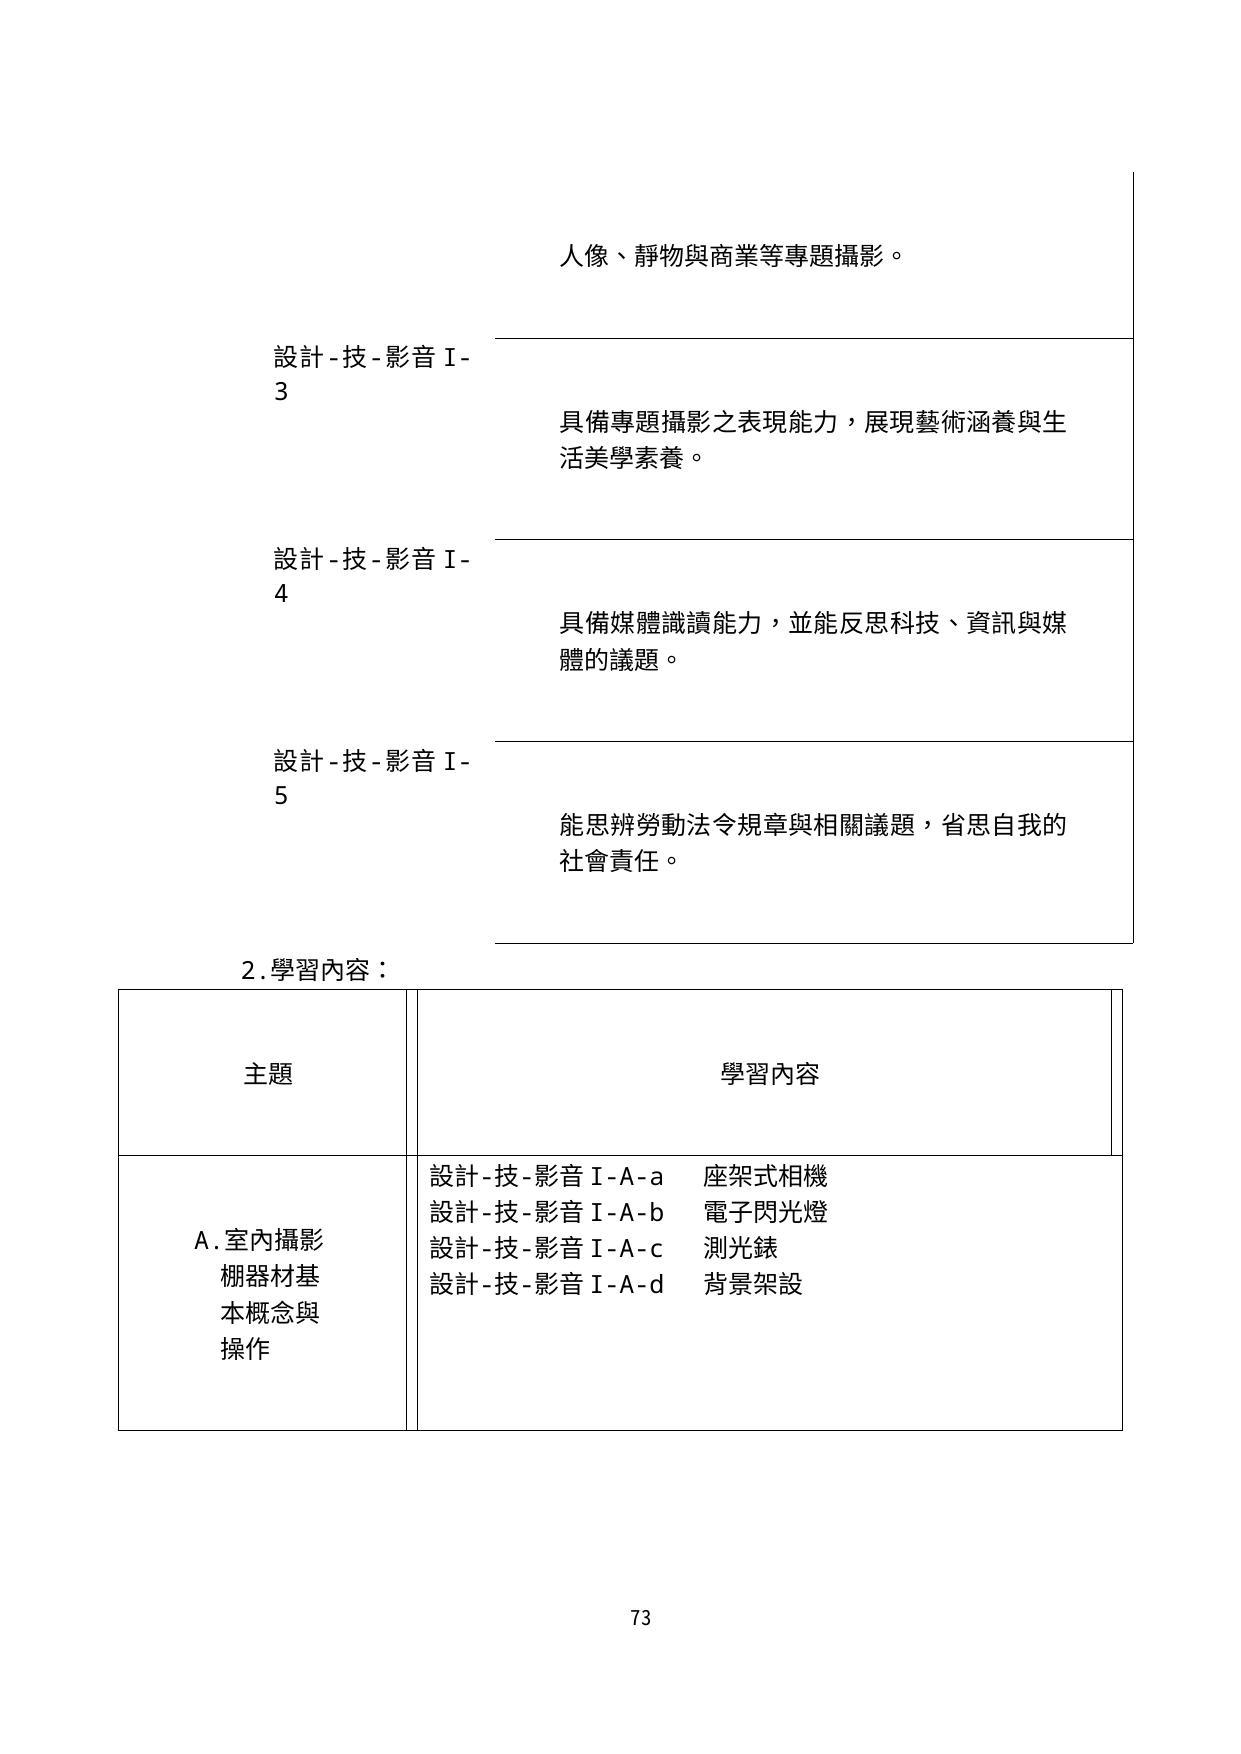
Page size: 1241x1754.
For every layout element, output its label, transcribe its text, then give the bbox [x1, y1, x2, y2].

table_cell 設計-技-影音I-3 [262, 338, 484, 539]
table_cell [1134, 172, 1144, 338]
table_cell [262, 172, 484, 338]
table_cell 能思辨勞動法令規章與相關議題，省思自我的社會責任。 [484, 741, 1133, 943]
text 2.學習內容： [173, 943, 1122, 988]
table_cell [1134, 338, 1144, 539]
table_header 學習內容 [418, 990, 1111, 1155]
table_cell A.室內攝影棚器材基本概念與操作 [119, 1156, 406, 1430]
table_cell 設計-技-影音I-4 [262, 539, 484, 741]
table_cell [1134, 741, 1144, 943]
table_cell 設計-技-影音I-A-a 設計-技-影音I-A-b 設計-技-影音I-A-c 設計-技-影音I-A-d [418, 1156, 692, 1430]
table_header 主題 [119, 990, 406, 1155]
table_cell 人像、靜物與商業等專題攝影。 [484, 172, 1133, 338]
table_header [1112, 990, 1122, 1155]
table_cell [1134, 539, 1144, 741]
table_cell [407, 1156, 417, 1430]
table_cell 具備媒體識讀能力，並能反思科技、資訊與媒體的議題。 [484, 539, 1133, 741]
table_cell 設計-技-影音I-5 [262, 741, 484, 943]
table_cell 具備專題攝影之表現能力，展現藝術涵養與生活美學素養。 [484, 338, 1133, 539]
table_header [407, 990, 417, 1155]
table_cell 座架式相機 電子閃光燈 測光錶 背景架設 [693, 1156, 1122, 1430]
